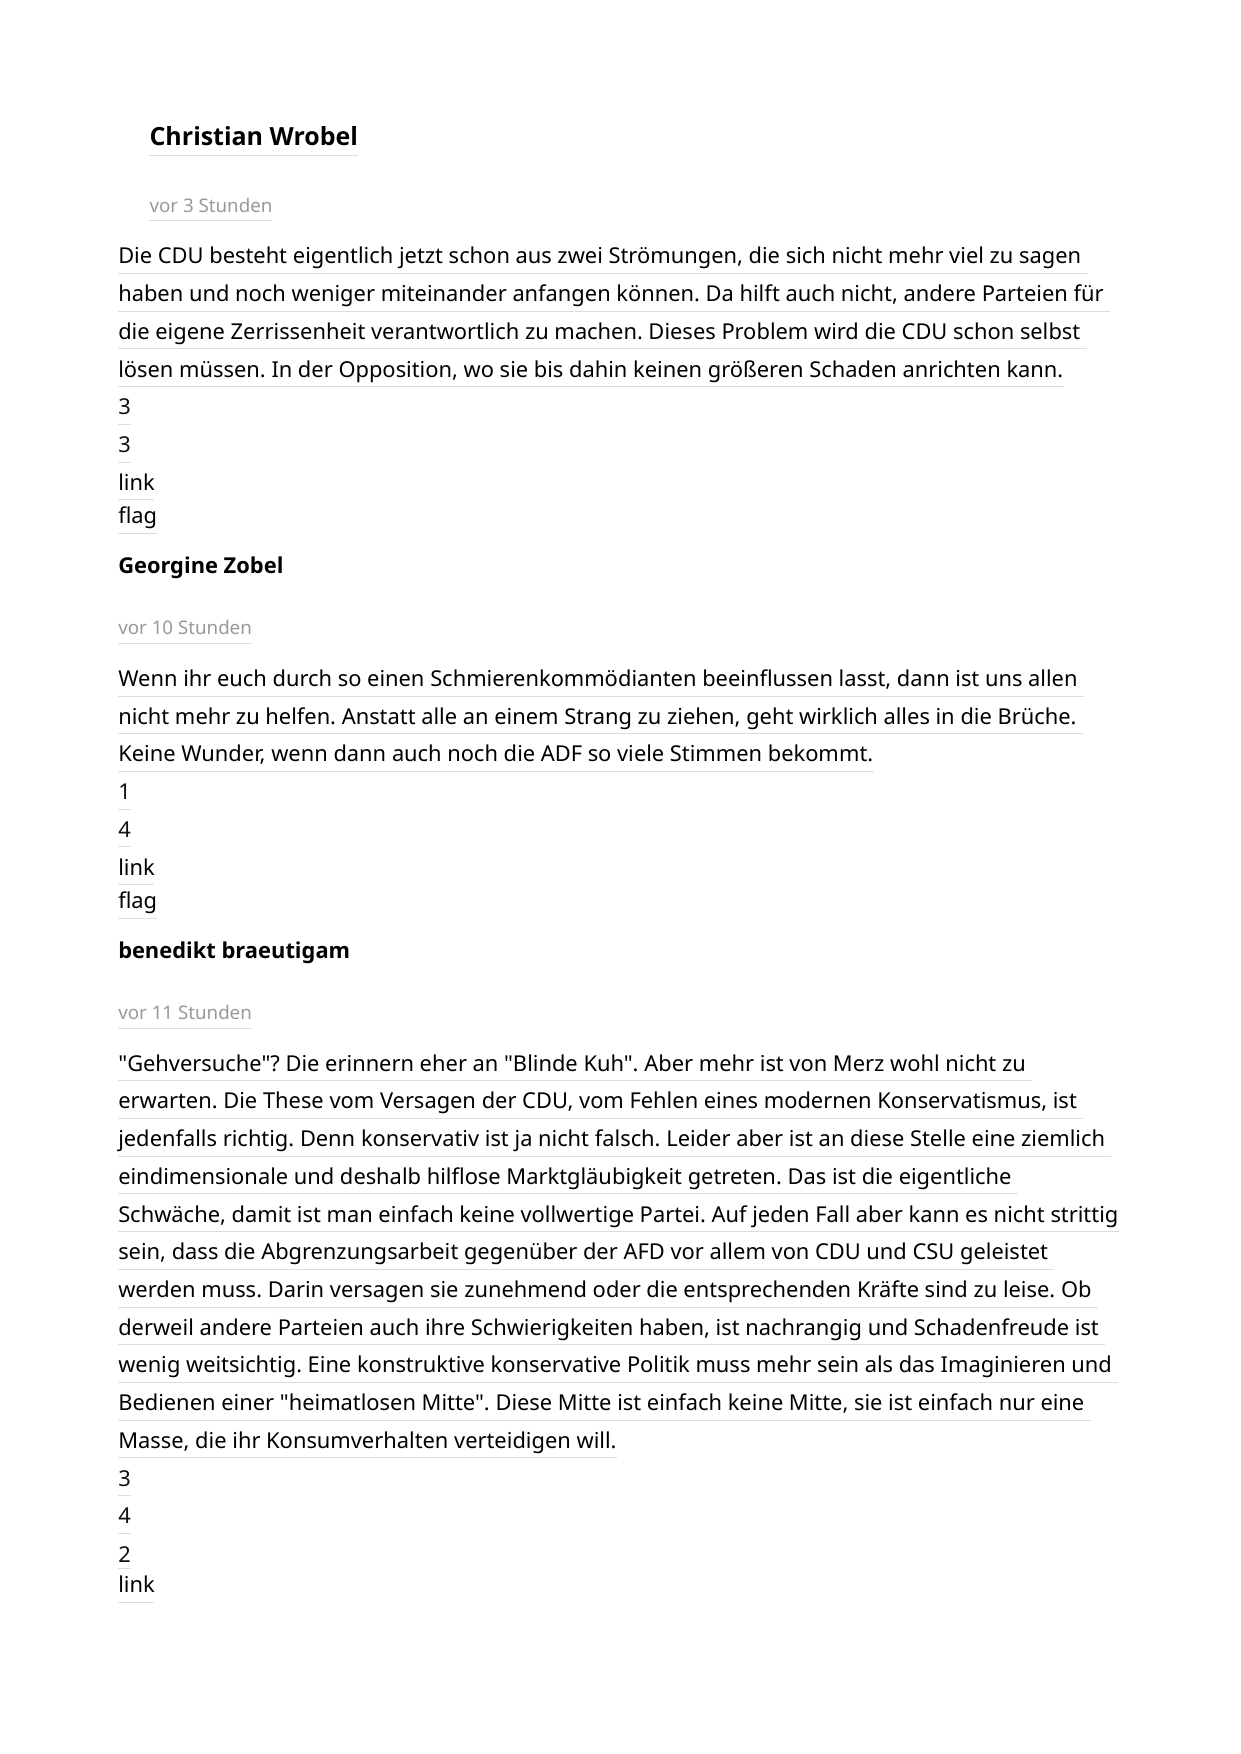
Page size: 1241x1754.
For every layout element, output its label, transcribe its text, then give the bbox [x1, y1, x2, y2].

text 3 [118, 391, 1122, 425]
text Die CDU besteht eigentlich jetzt schon aus zwei Strömungen, die sich nicht mehr viel zu sagen haben und noch weniger miteinander anfangen können. Da hilft auch nicht, andere Parteien für die eigene Zerrissenheit verantwortlich zu machen. Dieses Problem wird die CDU schon selbst lösen müssen. In der Opposition, wo sie bis dahin keinen größeren Schaden anrichten kann. [118, 240, 1122, 387]
text vor 10 Stunden [118, 614, 1117, 644]
text vor 11 Stunden [118, 999, 1117, 1029]
text link [118, 1569, 1122, 1603]
text flag [118, 885, 1122, 919]
text vor 3 Stunden [149, 192, 1117, 221]
text flag [118, 500, 1122, 534]
text "Gehversuche"? Die erinnern eher an "Blinde Kuh". Aber mehr ist von Merz wohl nicht zu erwarten. Die These vom Versagen der CDU, vom Fehlen eines modernen Konservatismus, ist jedenfalls richtig. Denn konservativ ist ja nicht falsch. Leider aber ist an diese Stelle eine ziemlich eindimensionale und deshalb hilflose Marktgläubigkeit getreten. Das ist die eigentliche Schwäche, damit ist man einfach keine vollwertige Partei. Auf jeden Fall aber kann es nicht strittig sein, dass die Abgrenzungsarbeit gegenüber der AFD vor allem von CDU und CSU geleistet werden muss. Darin versagen sie zunehmend oder die entsprechenden Kräfte sind zu leise. Ob derweil andere Parteien auch ihre Schwierigkeiten haben, ist nachrangig und Schadenfreude ist wenig weitsichtig. Eine konstruktive konservative Politik muss mehr sein als das Imaginieren und Bedienen einer "heimatlosen Mitte". Diese Mitte ist einfach keine Mitte, sie ist einfach nur eine Masse, die ihr Konsumverhalten verteidigen will. [118, 1048, 1122, 1458]
text link [118, 851, 1122, 885]
text 4 [118, 1500, 1122, 1534]
text link [118, 467, 1122, 500]
text 4 [118, 814, 1122, 847]
text 3 [118, 429, 1122, 463]
text Christian Wrobel [149, 118, 1122, 156]
text Georgine Zobel [118, 550, 1122, 579]
text 3 [118, 1462, 1122, 1496]
text 2 [118, 1538, 1122, 1569]
text 1 [118, 776, 1122, 810]
text benedikt braeutigam [118, 934, 1122, 964]
text Wenn ihr euch durch so einen Schmierenkommödianten beeinflussen lasst, dann ist uns allen nicht mehr zu helfen. Anstatt alle an einem Strang zu ziehen, geht wirklich alles in die Brüche. Keine Wunder, wenn dann auch noch die ADF so viele Stimmen bekommt. [118, 663, 1122, 772]
